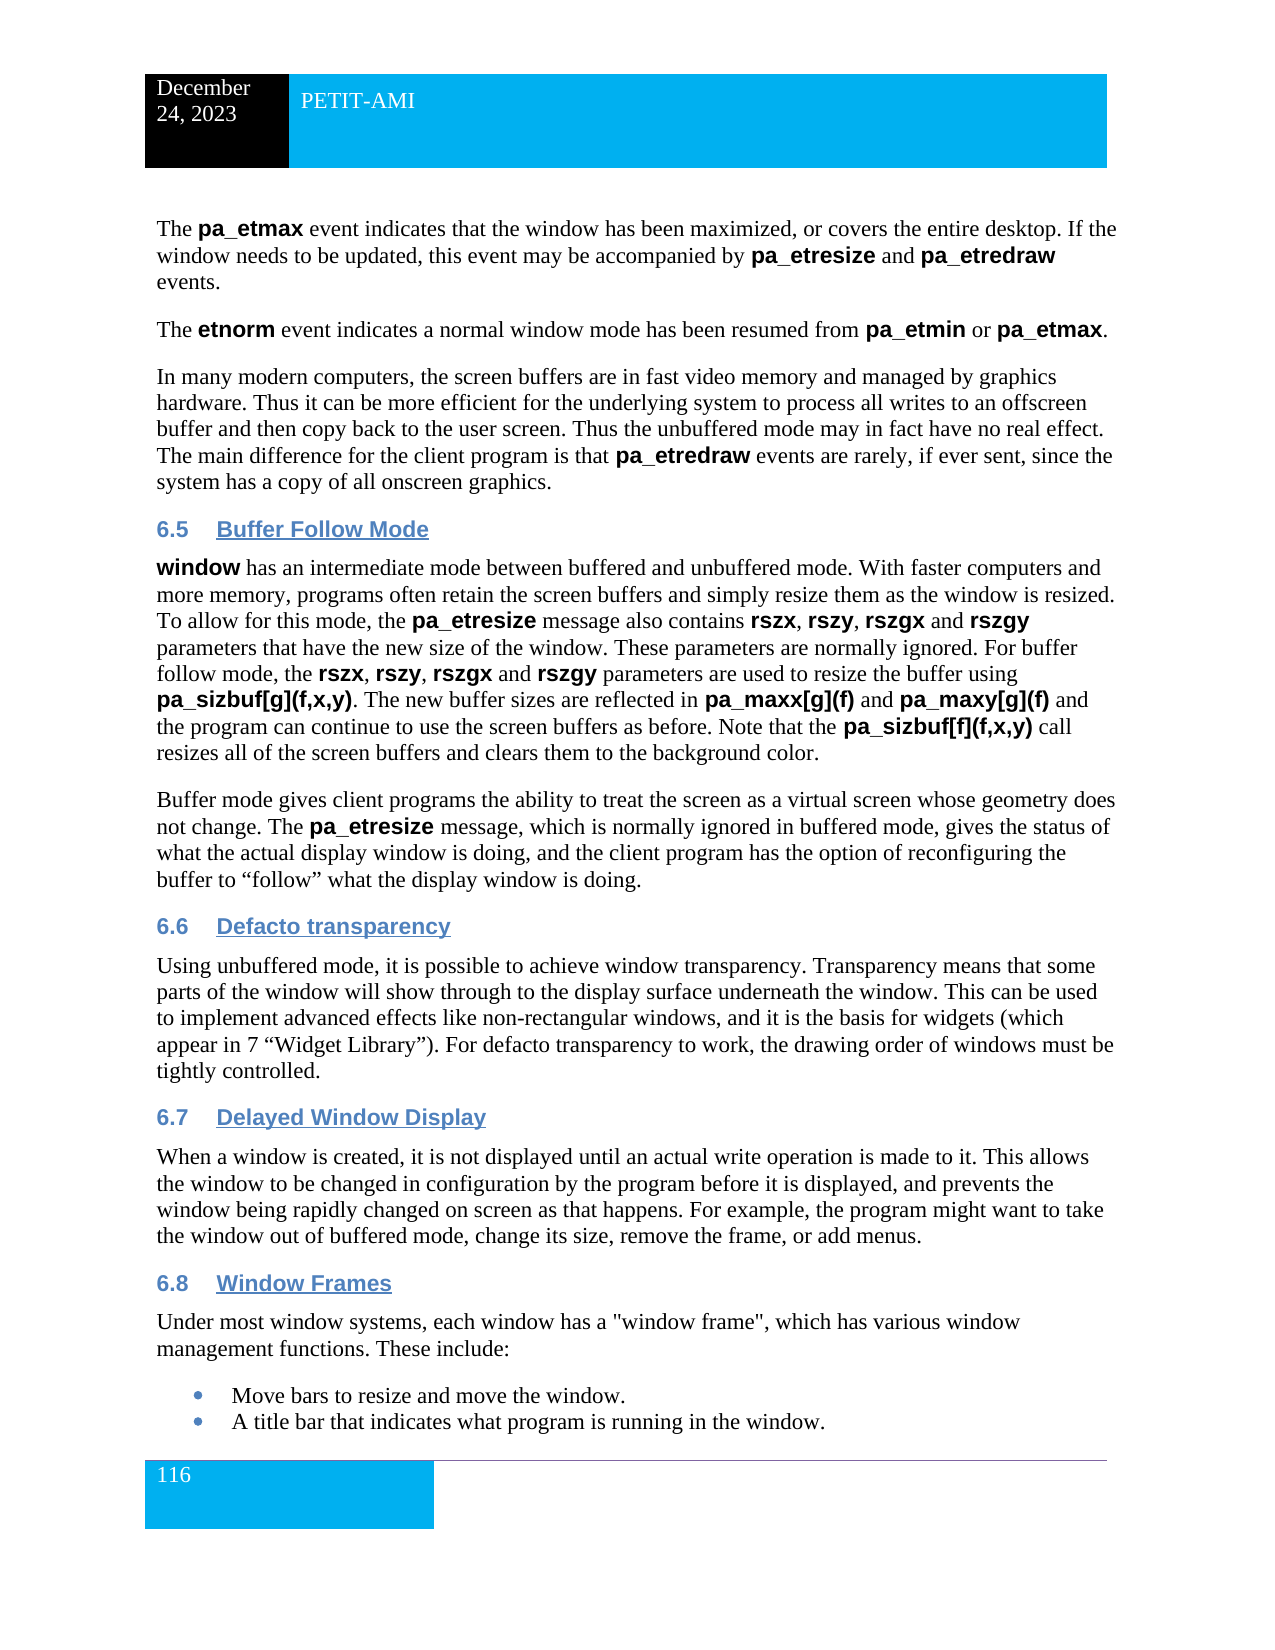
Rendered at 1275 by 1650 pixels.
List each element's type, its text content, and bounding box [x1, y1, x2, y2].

text The etnorm event indicates a normal window mode has been resumed from pa_etmin or pa_etmax. [156, 316, 1118, 342]
text window has an intermediate mode between buffered and unbuffered mode. With faster computers and more memory, programs often retain the screen buffers and simply resize them as the window is resized. To allow for this mode, the pa_etresize message also contains rszx, rszy, rszgx and rszgy parameters that have the new size of the window. These parameters are normally ignored. For buffer follow mode, the rszx, rszy, rszgx and rszgy parameters are used to resize the buffer using pa_sizbuf[g](f,x,y). The new buffer sizes are reflected in pa_maxx[g](f) and pa_maxy[g](f) and the program can continue to use the screen buffers as before. Note that the pa_sizbuf[f](f,x,y) call resizes all of the screen buffers and clears them to the background color. [156, 554, 1118, 766]
text When a window is created, it is not displayed until an actual write operation is made to it. This allows the window to be changed in configuration by the program before it is displayed, and prevents the window being rapidly changed on screen as that happens. For example, the program might want to take the window out of buffered mode, change its size, remove the frame, or add menus. [156, 1143, 1118, 1249]
subtitle Defacto transparency [156, 913, 1118, 939]
text Under most window systems, each window has a "window frame", which has various window management functions. These include: [156, 1308, 1118, 1361]
text Using unbuffered mode, it is possible to achieve window transparency. Transparency means that some parts of the window will show through to the display surface underneath the window. This can be used to implement advanced effects like non-rectangular windows, and it is the basis for widgets (which appear in 7 “Widget Library”). For defacto transparency to work, the drawing order of windows must be tightly controlled. [156, 952, 1118, 1083]
text In many modern computers, the screen buffers are in fast video memory and managed by graphics hardware. Thus it can be more efficient for the underlying system to process all writes to an offscreen buffer and then copy back to the user screen. Thus the unbuffered mode may in fact have no real effect. The main difference for the client program is that pa_etredraw events are rarely, if ever sent, since the system has a copy of all onscreen graphics. [156, 363, 1118, 495]
list Move bars to resize and move the window. [194, 1382, 1118, 1408]
subtitle Buffer Follow Mode [156, 516, 1118, 542]
text The pa_etmax event indicates that the window has been maximized, or covers the entire desktop. If the window needs to be updated, this event may be accompanied by pa_etresize and pa_etredraw events. [156, 215, 1118, 295]
subtitle Delayed Window Display [156, 1104, 1118, 1131]
text Buffer mode gives client programs the ability to treat the screen as a virtual screen whose geometry does not change. The pa_etresize message, which is normally ignored in buffered mode, gives the status of what the actual display window is doing, and the client program has the option of reconfiguring the buffer to “follow” what the display window is doing. [156, 787, 1118, 892]
list A title bar that indicates what program is running in the window. [194, 1408, 1118, 1434]
subtitle Window Frames [156, 1269, 1118, 1296]
